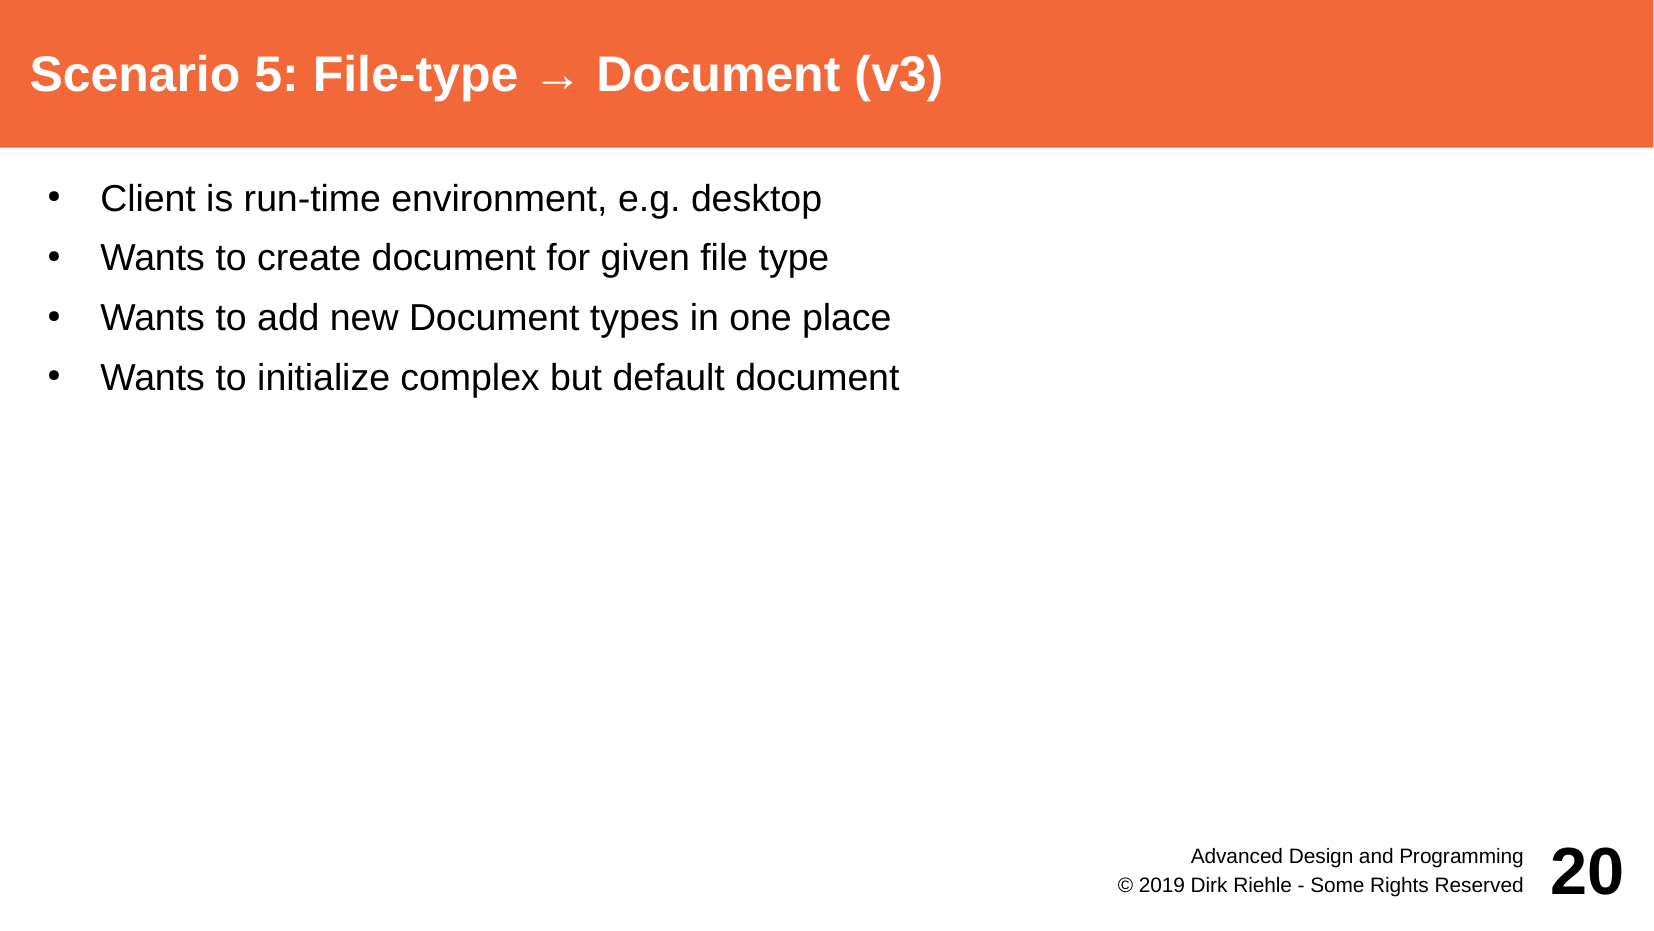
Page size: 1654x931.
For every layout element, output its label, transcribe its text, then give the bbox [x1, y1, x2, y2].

title Scenario 5: File-type → Document (v3) [0, 0, 1654, 148]
list Client is run-time environment, e.g. desktop Wants to create document for given file type Wants to add new Document types in one place Wants to initialize complex but default document [29, 177, 1625, 931]
